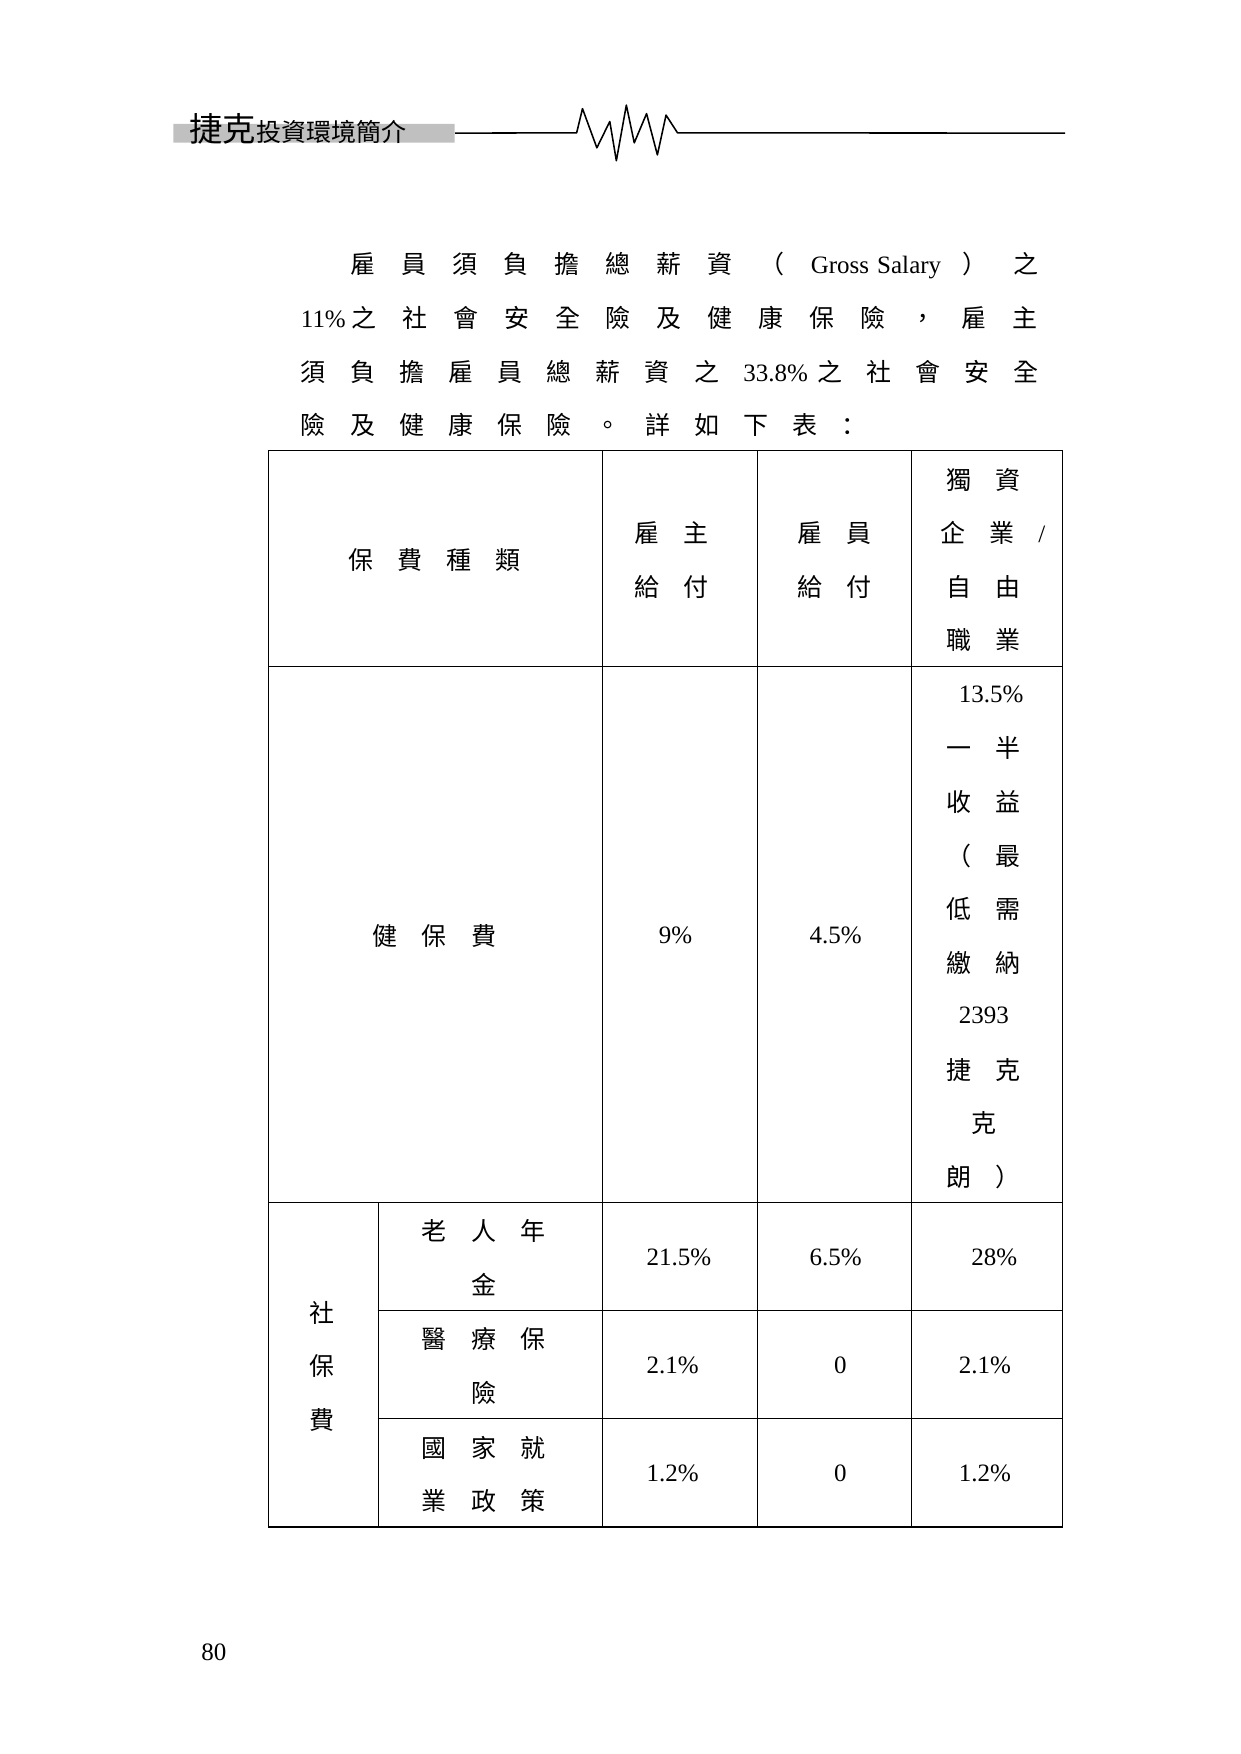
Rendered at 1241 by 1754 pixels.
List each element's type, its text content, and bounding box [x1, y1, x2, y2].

table_header 雇主給付 [603, 451, 757, 666]
table_cell 0 [758, 1311, 911, 1418]
table_cell 6.5% [758, 1203, 911, 1310]
table_header 獨資企業/ 自由職業 [912, 451, 1062, 666]
table_cell 28% [912, 1203, 1062, 1310]
table_cell 2.1% [603, 1311, 757, 1418]
table_cell 醫療保險 [379, 1311, 602, 1418]
table_header 雇員給付 [758, 451, 911, 666]
table_cell 1.2% [603, 1419, 757, 1526]
table_cell 老人年金 [379, 1203, 602, 1310]
table_cell 13.5%一半收益（最低需繳納2393捷克克朗） [912, 667, 1062, 1202]
table_cell 2.1% [912, 1311, 1062, 1418]
table_cell 21.5% [603, 1203, 757, 1310]
table_cell 社保費 [269, 1203, 378, 1526]
table_cell 4.5% [758, 667, 911, 1202]
table_cell 健保費 [269, 667, 602, 1202]
table_header 保費種類 [269, 451, 602, 666]
table_cell 0 [758, 1419, 911, 1526]
table_cell 1.2% [912, 1419, 1062, 1526]
table_cell 國家就業政策 [379, 1419, 602, 1526]
text 雇員須負擔總薪資（Gross Salary）之11%之社會安全險及健康保險，雇主須負擔雇員總薪資之33.8%之社會安全險及健康保險。詳如下表： [276, 236, 1063, 450]
table_cell 9% [603, 667, 757, 1202]
